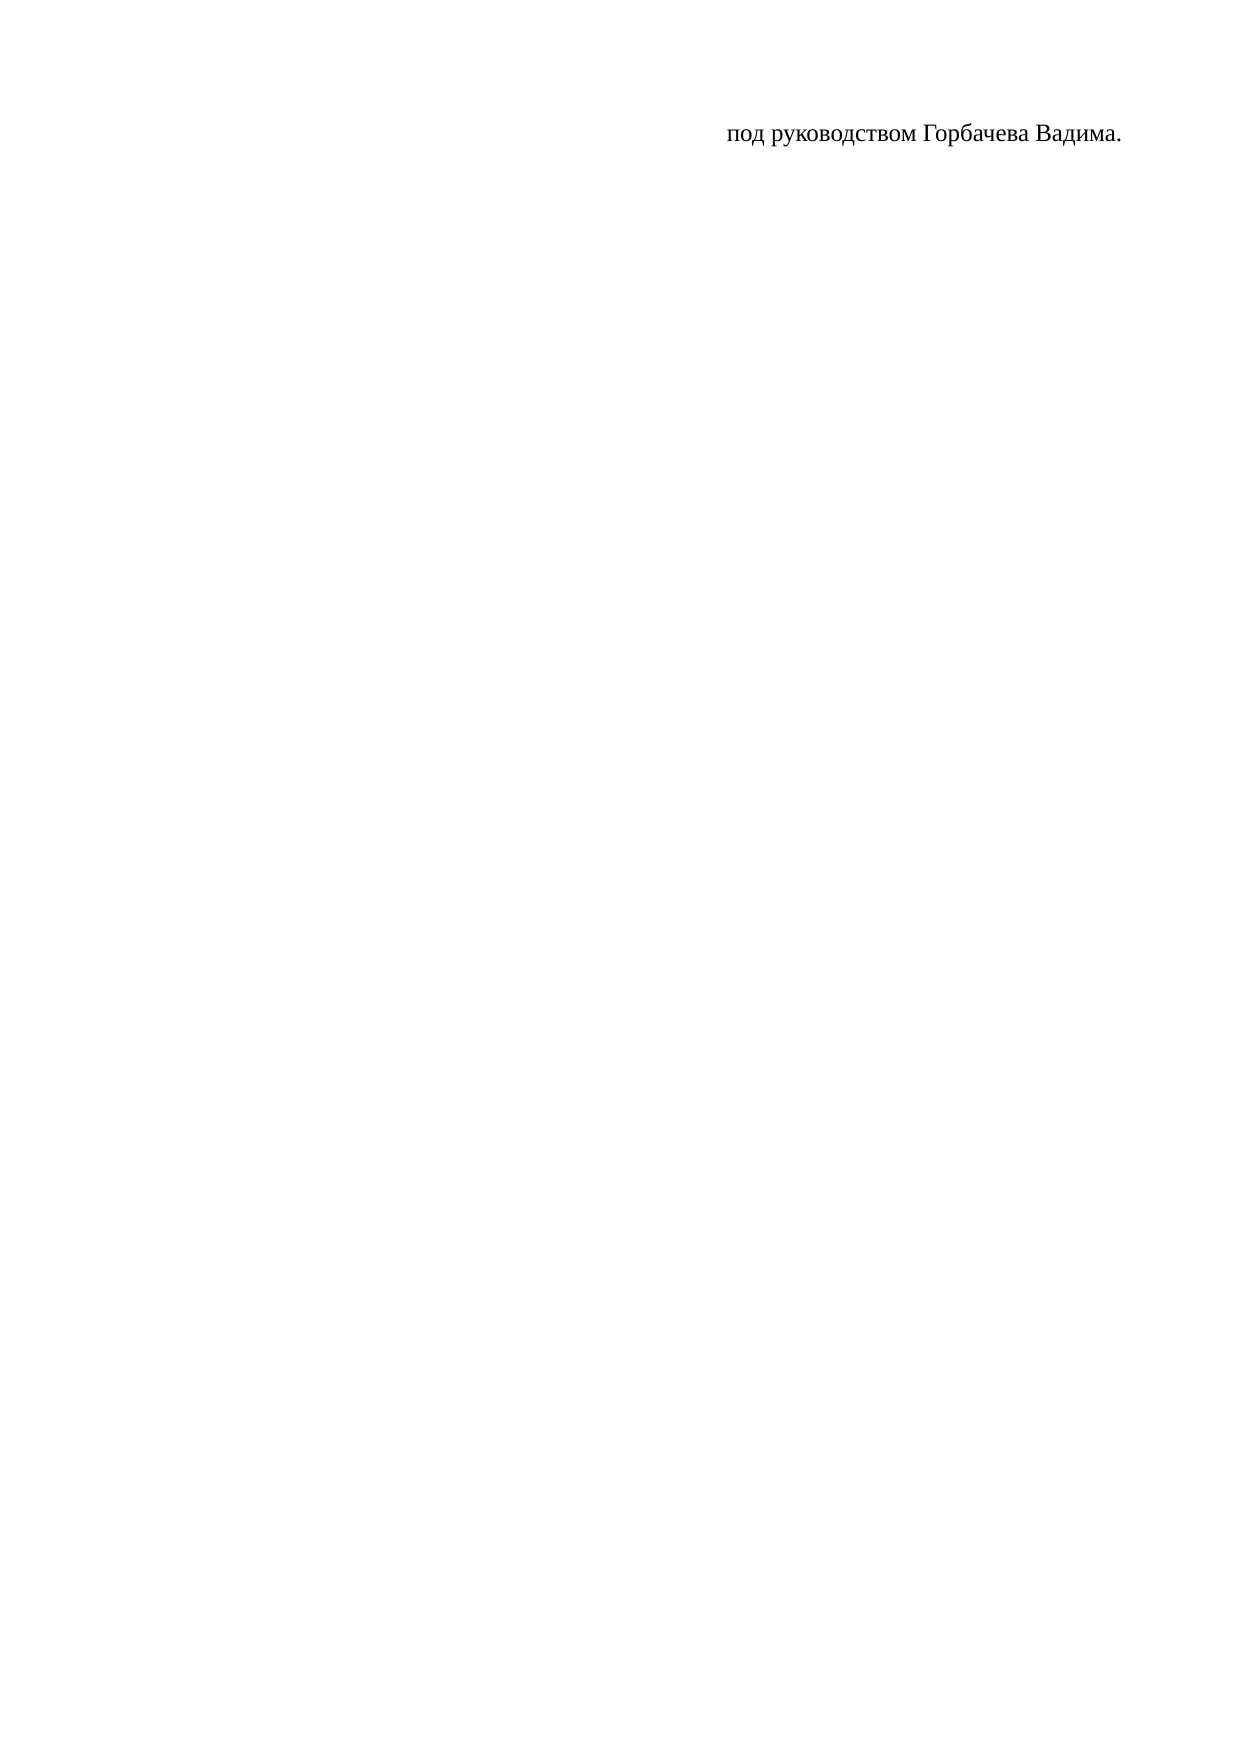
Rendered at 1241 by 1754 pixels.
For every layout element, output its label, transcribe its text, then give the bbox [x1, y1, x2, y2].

text под руководством Горбачева Вадима. [118, 118, 1122, 147]
